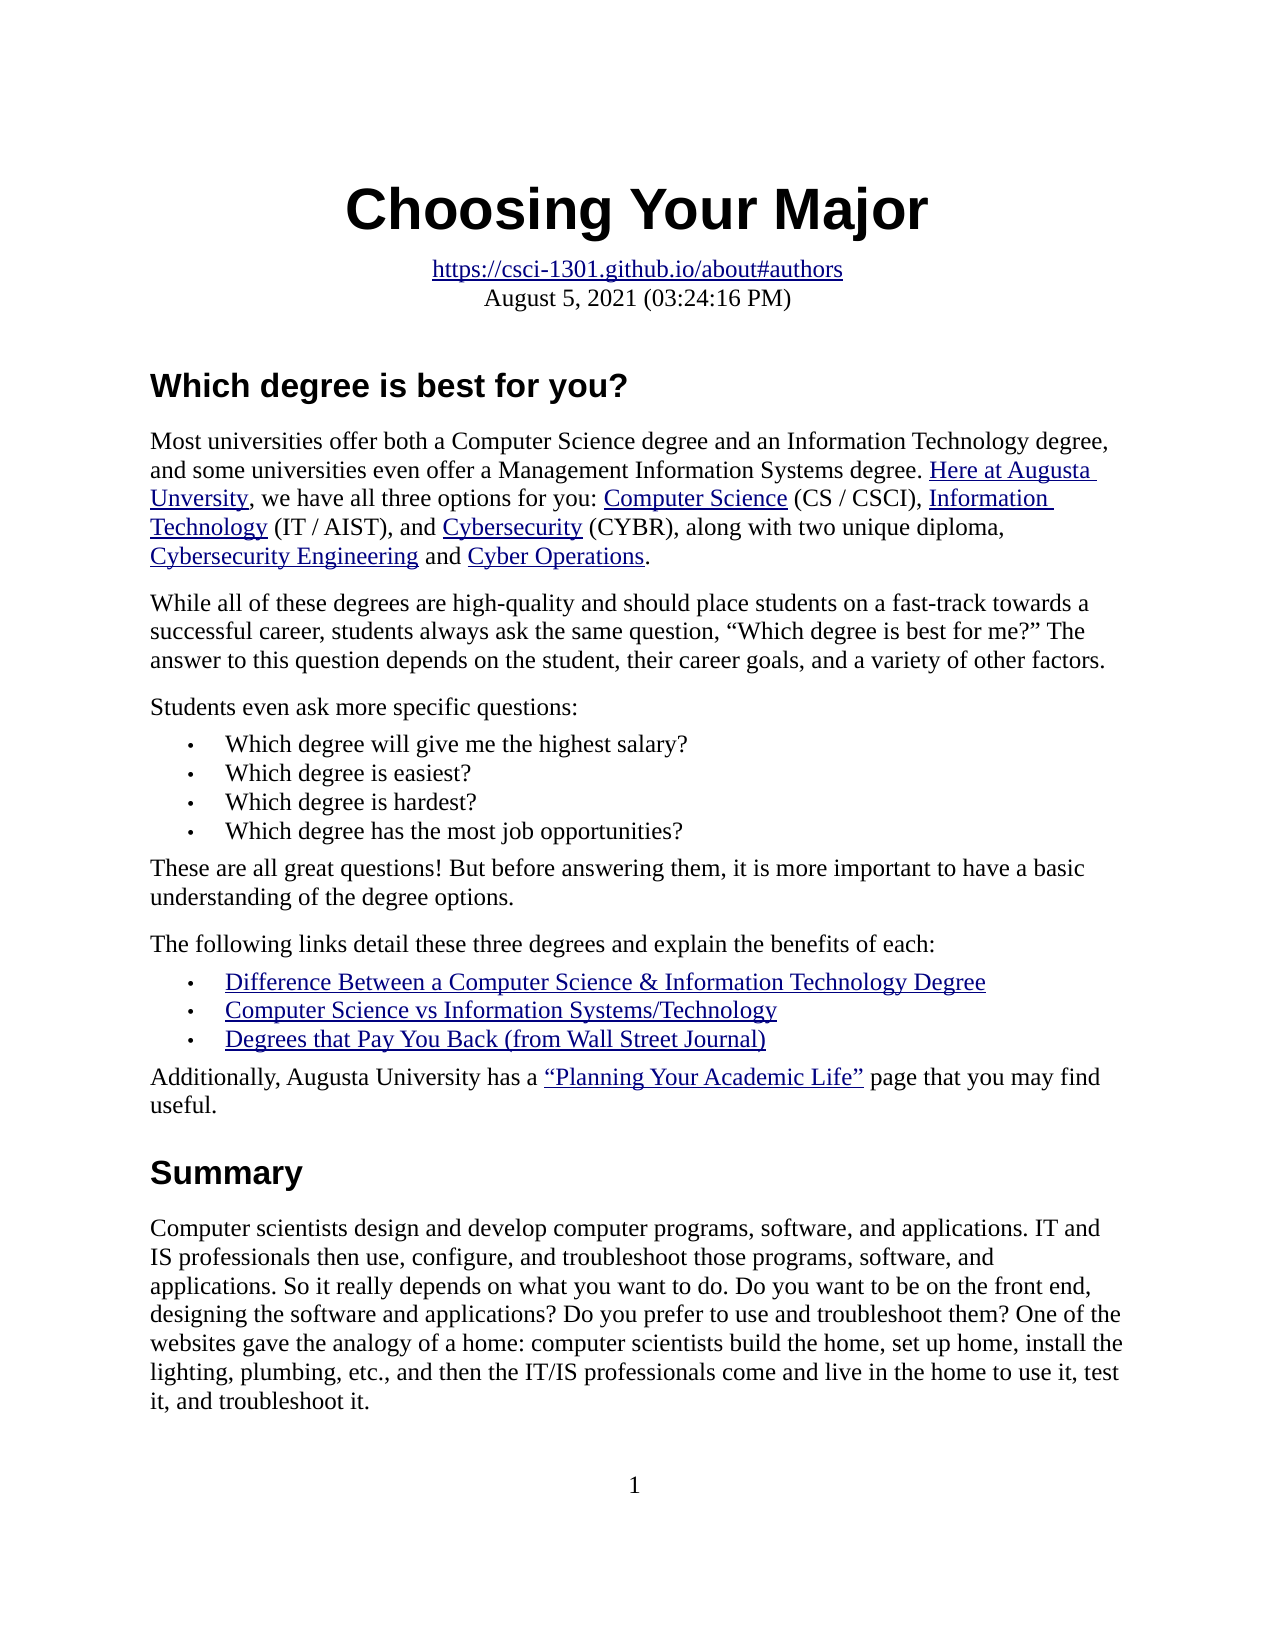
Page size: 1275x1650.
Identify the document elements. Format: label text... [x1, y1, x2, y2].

title Choosing Your Major [150, 175, 1125, 242]
list Which degree has the most job opportunities? [187, 816, 1125, 844]
text Computer scientists design and develop computer programs, software, and applications. IT and IS professionals then use, configure, and troubleshoot those programs, software, and applications. So it really depends on what you want to do. Do you want to be on the front end, designing the software and applications? Do you prefer to use and troubleshoot them? One of the websites gave the analogy of a home: computer scientists build the home, set up home, install the lighting, plumbing, etc., and then the IT/IS professionals come and live in the home to use it, test it, and troubleshoot it. [150, 1213, 1125, 1414]
text While all of these degrees are high-quality and should place students on a fast-track towards a successful career, students always ask the same question, “Which degree is best for me?” The answer to this question depends on the student, their career goals, and a variety of other factors. [150, 588, 1125, 674]
list Which degree is easiest? [187, 758, 1125, 787]
text Most universities offer both a Computer Science degree and an Information Technology degree, and some universities even offer a Management Information Systems degree. Here at Augusta Unversity, we have all three options for you: Computer Science (CS / CSCI), Information Technology (IT / AIST), and Cybersecurity (CYBR), along with two unique diploma, Cybersecurity Engineering and Cyber Operations. [150, 426, 1125, 570]
list Degrees that Pay You Back (from Wall Street Journal) [187, 1024, 1125, 1053]
text Students even ask more specific questions: [150, 692, 1125, 721]
text Additionally, Augusta University has a “Planning Your Academic Life” page that you may find useful. [150, 1062, 1125, 1119]
subtitle Which degree is best for you? [150, 366, 1125, 404]
text The following links detail these three degrees and explain the benefits of each: [150, 929, 1125, 958]
text https://csci-1301.github.io/about#authors [150, 254, 1125, 283]
list Difference Between a Computer Science & Information Technology Degree [187, 967, 1125, 995]
list Computer Science vs Information Systems/Technology [187, 995, 1125, 1024]
list Which degree is hardest? [187, 787, 1125, 816]
list Which degree will give me the highest salary? [187, 729, 1125, 758]
text These are all great questions! But before answering them, it is more important to have a basic understanding of the degree options. [150, 853, 1125, 911]
text August 5, 2021 (03:24:16 PM) [150, 283, 1125, 312]
subtitle Summary [150, 1153, 1125, 1192]
